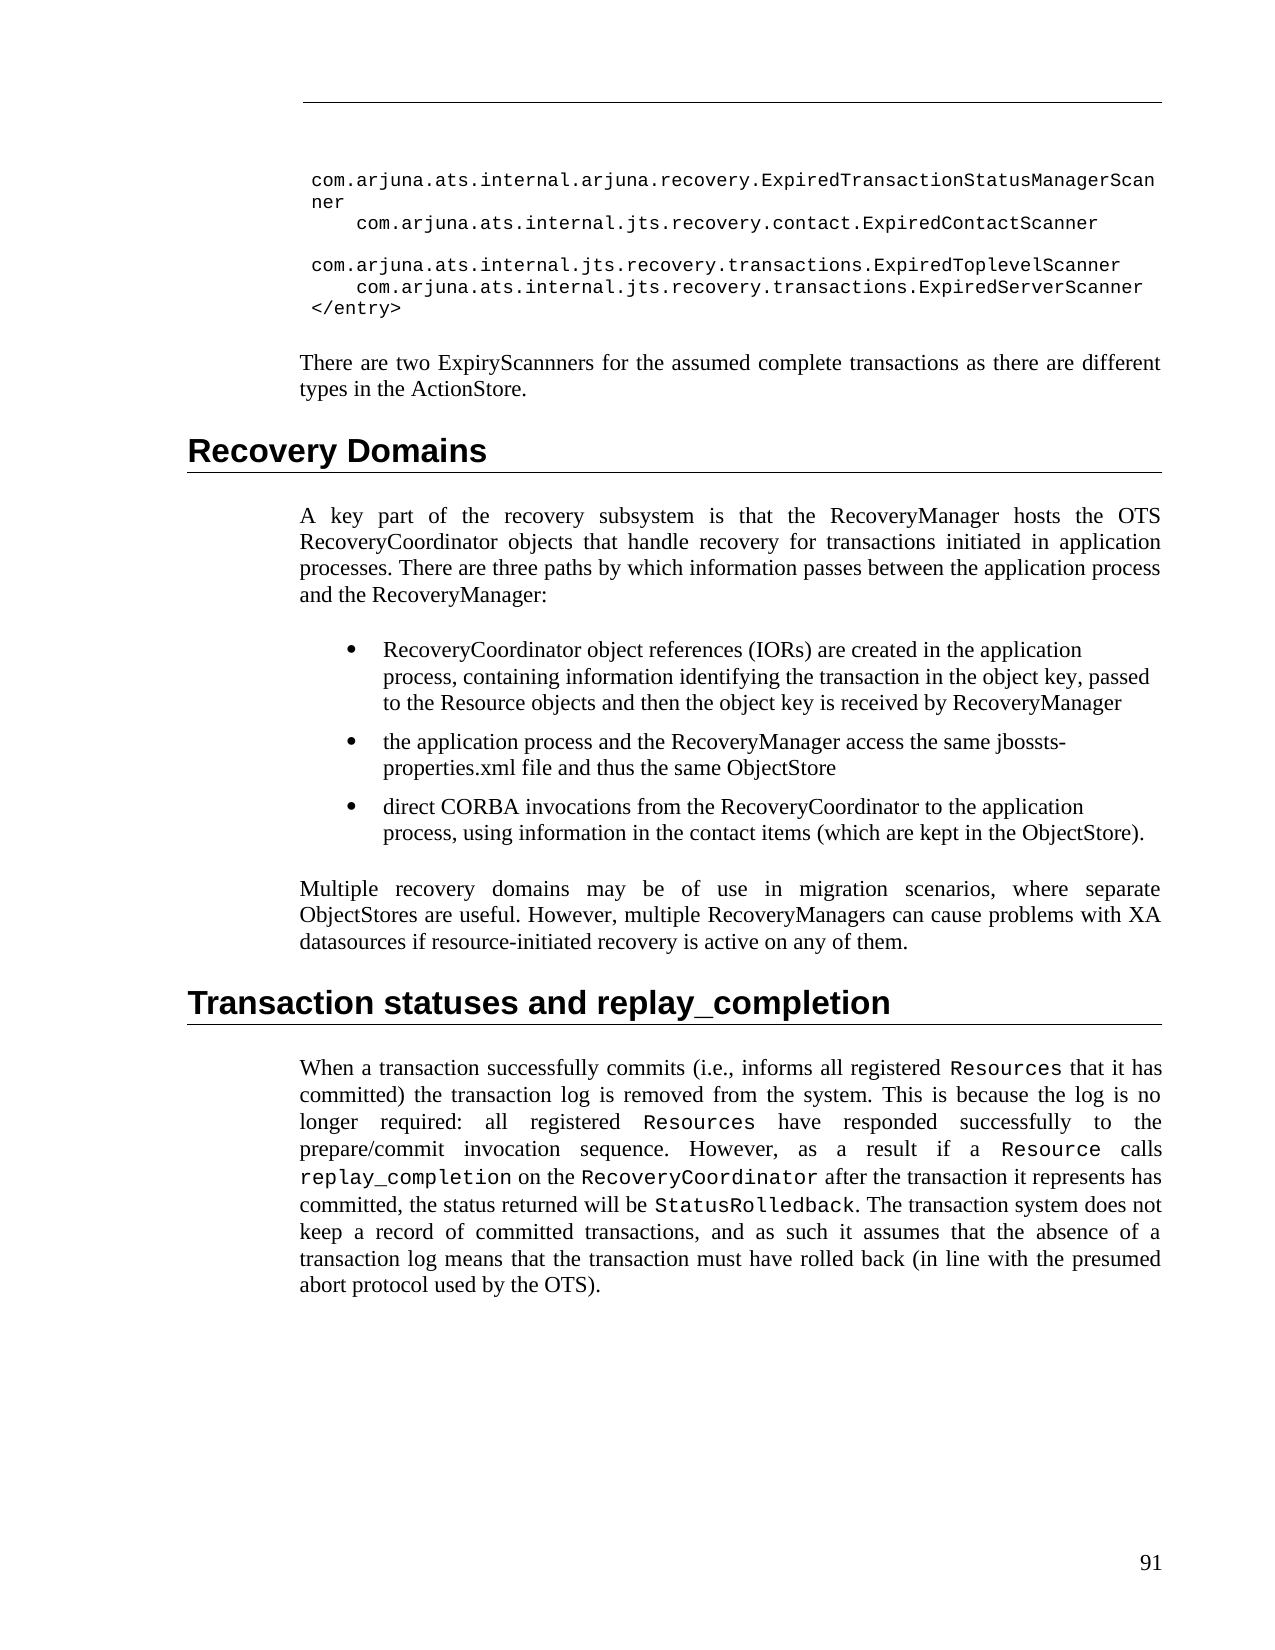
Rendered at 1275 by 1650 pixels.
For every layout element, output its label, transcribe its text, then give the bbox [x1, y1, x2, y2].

text com.arjuna.ats.internal.jts.recovery.contact.ExpiredContactScanner [311, 214, 1162, 235]
text </entry> [311, 299, 1162, 320]
list RecoveryCoordinator object references (IORs) are created in the application process, containing information identifying the transaction in the object key, passed to the Resource objects and then the object key is received by RecoveryManager [347, 636, 1162, 715]
list direct CORBA invocations from the RecoveryCoordinator to the application process, using information in the contact items (which are kept in the ObjectStore). [347, 793, 1162, 846]
text When a transaction successfully commits (i.e., informs all registered Resources that it has committed) the transaction log is removed from the system. This is because the log is no longer required: all registered Resources have responded successfully to the prepare/commit invocation sequence. However, as a result if a Resource calls replay_completion on the RecoveryCoordinator after the transaction it represents has committed, the status returned will be StatusRolledback. The transaction system does not keep a record of committed transactions, and as such it assumes that the absence of a transaction log means that the transaction must have rolled back (in line with the presumed abort protocol used by the OTS). [299, 1054, 1162, 1297]
text com.arjuna.ats.internal.jts.recovery.transactions.ExpiredToplevelScanner [311, 235, 1162, 277]
text com.arjuna.ats.internal.jts.recovery.transactions.ExpiredServerScanner [311, 277, 1162, 299]
list the application process and the RecoveryManager access the same jbossts-properties.xml file and thus the same ObjectStore [347, 728, 1162, 781]
subtitle Recovery Domains [187, 431, 1162, 472]
text Multiple recovery domains may be of use in migration scenarios, where separate ObjectStores are useful. However, multiple RecoveryManagers can cause problems with XA datasources if resource-initiated recovery is active on any of them. [299, 875, 1162, 954]
text com.arjuna.ats.internal.arjuna.recovery.ExpiredTransactionStatusManagerScanner [311, 150, 1162, 214]
text There are two ExpiryScannners for the assumed complete transactions as there are different types in the ActionStore. [299, 349, 1162, 402]
text A key part of the recovery subsystem is that the RecoveryManager hosts the OTS RecoveryCoordinator objects that handle recovery for transactions initiated in application processes. There are three paths by which information passes between the application process and the RecoveryManager: [299, 502, 1162, 607]
subtitle Transaction statuses and replay_completion [187, 983, 1162, 1024]
